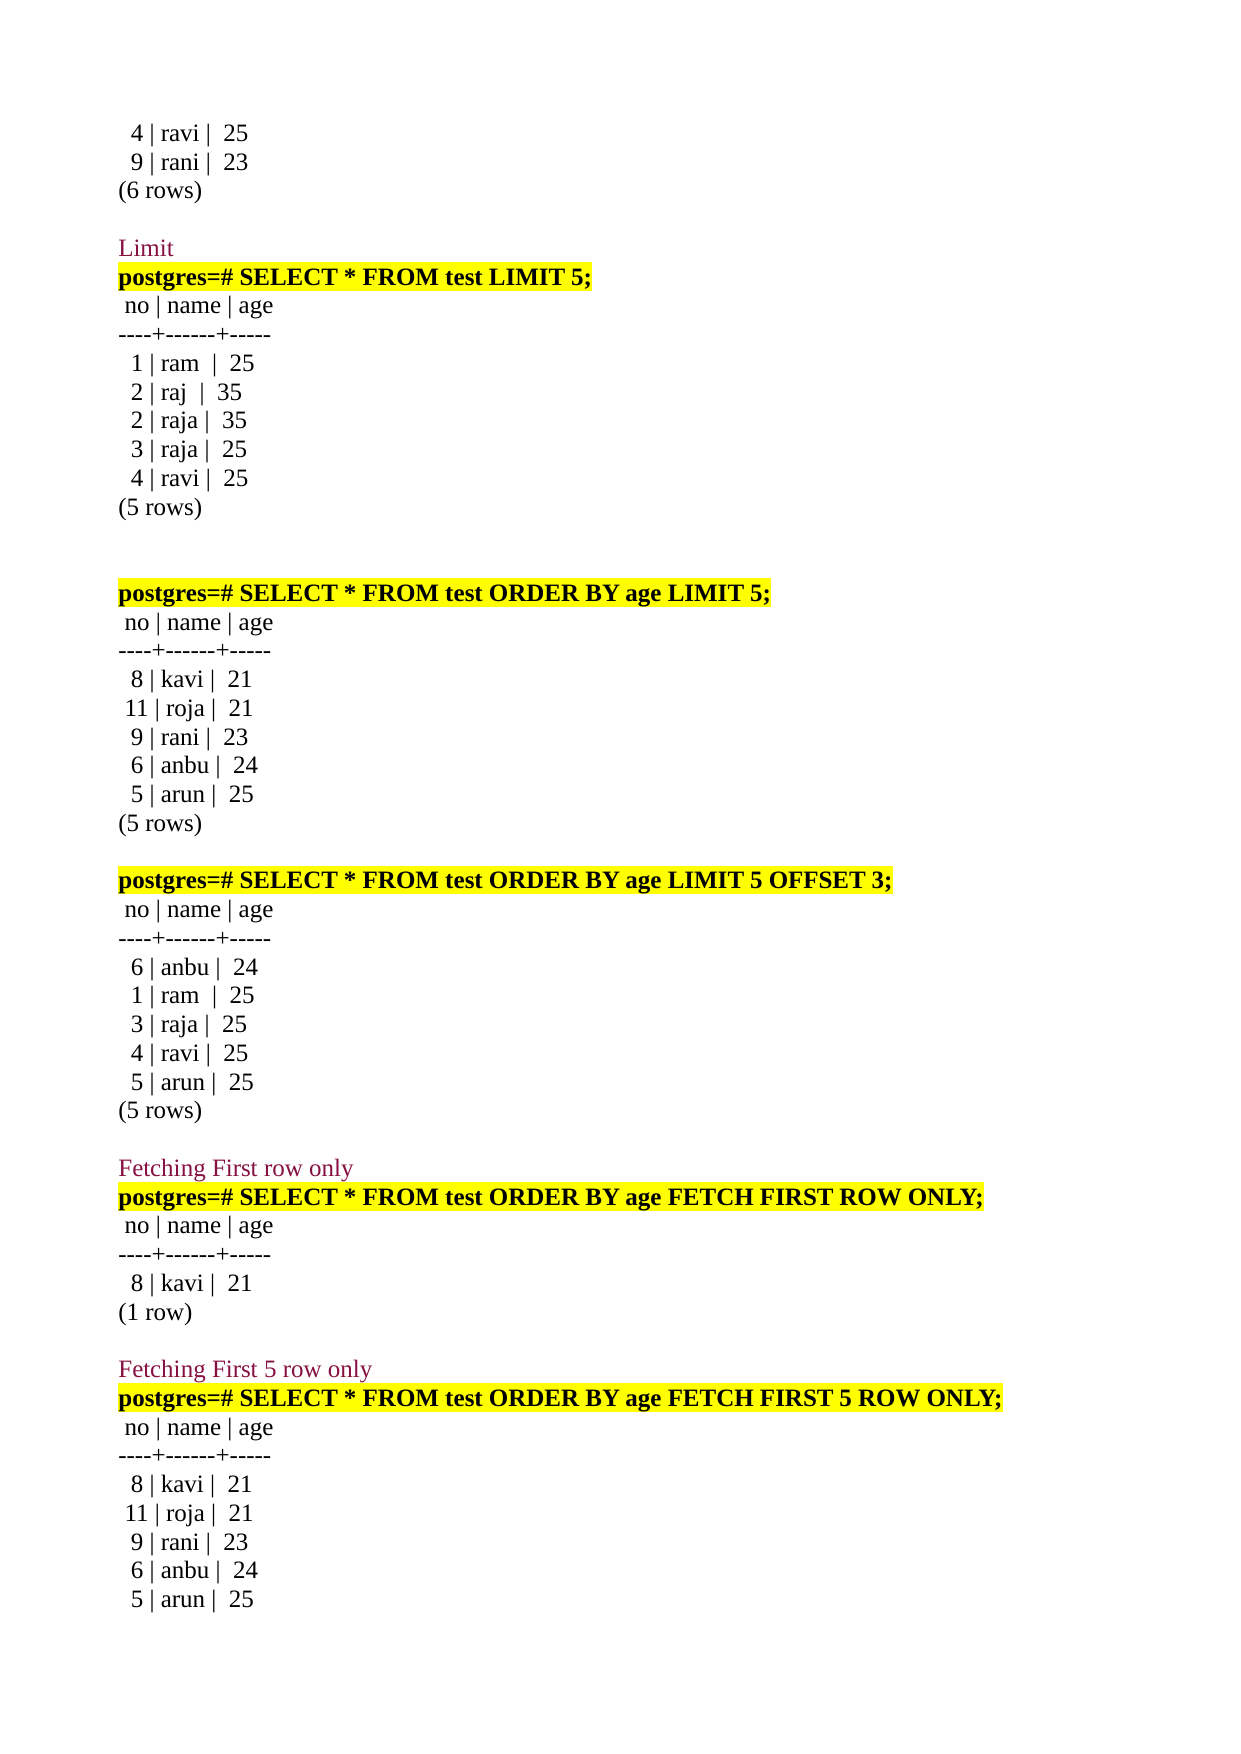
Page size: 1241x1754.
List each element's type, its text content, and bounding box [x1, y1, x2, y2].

text 1 | ram | 25 [118, 981, 1122, 1009]
text (1 row) [118, 1297, 1122, 1326]
text Fetching First row only [118, 1153, 1122, 1182]
text 8 | kavi | 21 [118, 1268, 1122, 1297]
text 3 | raja | 25 [118, 1009, 1122, 1038]
text postgres=# SELECT * FROM test ORDER BY age LIMIT 5; [118, 578, 1122, 607]
text ----+------+----- [118, 1239, 1122, 1268]
text (5 rows) [118, 492, 1122, 521]
text 6 | anbu | 24 [118, 952, 1122, 981]
text 4 | ravi | 25 [118, 118, 1122, 147]
text no | name | age [118, 894, 1122, 923]
text ----+------+----- [118, 1441, 1122, 1469]
text 4 | ravi | 25 [118, 463, 1122, 492]
text ----+------+----- [118, 636, 1122, 664]
text 4 | ravi | 25 [118, 1038, 1122, 1067]
text Fetching First 5 row only [118, 1354, 1122, 1383]
text 11 | roja | 21 [118, 693, 1122, 722]
text no | name | age [118, 1412, 1122, 1441]
text 9 | rani | 23 [118, 147, 1122, 176]
text postgres=# SELECT * FROM test ORDER BY age FETCH FIRST ROW ONLY; [118, 1182, 1122, 1211]
text ----+------+----- [118, 319, 1122, 348]
text (6 rows) [118, 176, 1122, 204]
text postgres=# SELECT * FROM test ORDER BY age LIMIT 5 OFFSET 3; [118, 866, 1122, 894]
text 6 | anbu | 24 [118, 751, 1122, 779]
text (5 rows) [118, 1096, 1122, 1124]
text 5 | arun | 25 [118, 1067, 1122, 1096]
text ----+------+----- [118, 923, 1122, 952]
text no | name | age [118, 1211, 1122, 1239]
text 3 | raja | 25 [118, 434, 1122, 463]
text 11 | roja | 21 [118, 1498, 1122, 1527]
text 9 | rani | 23 [118, 722, 1122, 751]
text 6 | anbu | 24 [118, 1556, 1122, 1584]
text 2 | raj | 35 [118, 377, 1122, 406]
text postgres=# SELECT * FROM test LIMIT 5; [118, 262, 1122, 291]
text postgres=# SELECT * FROM test ORDER BY age FETCH FIRST 5 ROW ONLY; [118, 1383, 1122, 1412]
text 8 | kavi | 21 [118, 1469, 1122, 1498]
text 9 | rani | 23 [118, 1527, 1122, 1556]
text 8 | kavi | 21 [118, 664, 1122, 693]
text no | name | age [118, 607, 1122, 636]
text Limit [118, 233, 1122, 262]
text 5 | arun | 25 [118, 1584, 1122, 1613]
text 1 | ram | 25 [118, 348, 1122, 377]
text 5 | arun | 25 [118, 779, 1122, 808]
text 2 | raja | 35 [118, 406, 1122, 434]
text (5 rows) [118, 808, 1122, 837]
text no | name | age [118, 291, 1122, 319]
